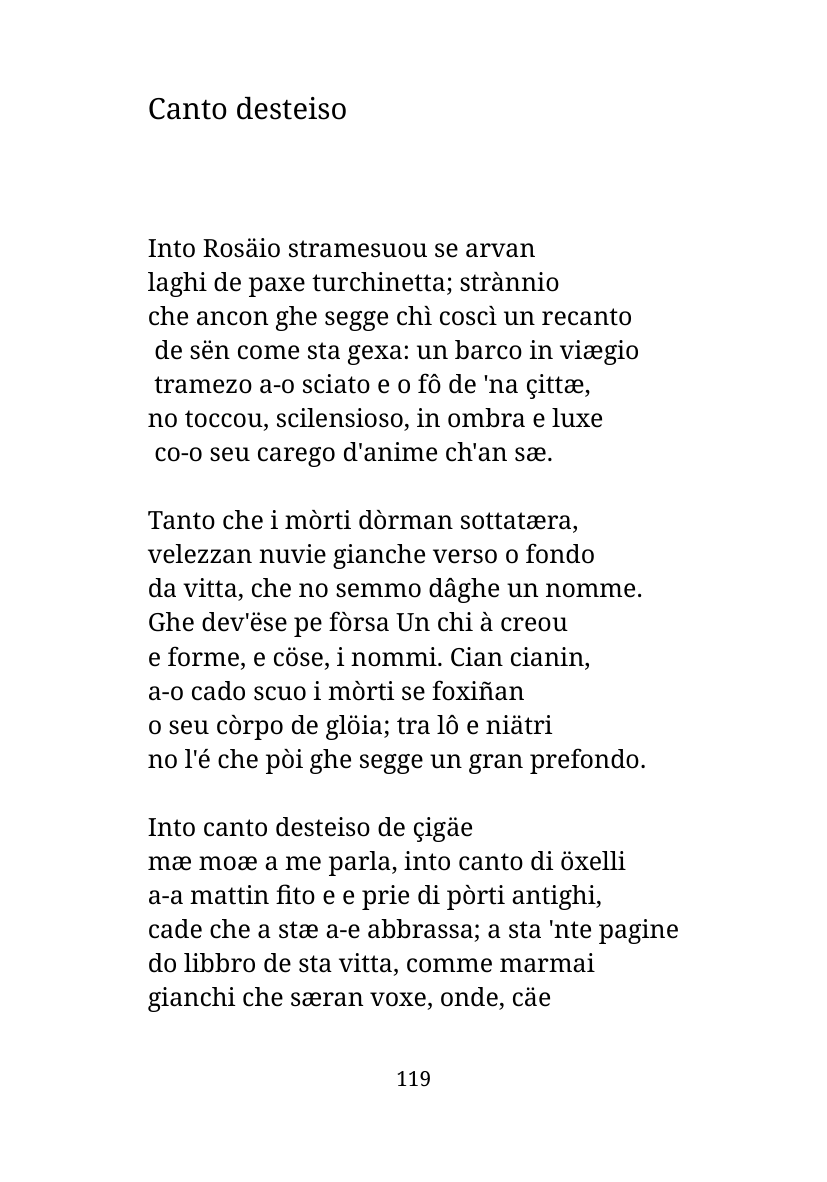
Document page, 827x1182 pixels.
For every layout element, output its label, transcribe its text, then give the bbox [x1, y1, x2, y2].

text da vitta, che no semmo dâghe un nomme. [118, 571, 709, 605]
text o seu còrpo de glöia; tra lô e niätri [118, 707, 709, 741]
text mæ moæ a me parla, into canto di öxelli [118, 843, 709, 878]
text no toccou, scilensioso, in ombra e luxe [118, 401, 709, 435]
text e forme, e cöse, i nommi. Cian cianin, [118, 639, 709, 673]
text che ancon ghe segge chì coscì un recanto [118, 298, 709, 333]
text Tanto che i mòrti dòrman sottatæra, [118, 503, 709, 537]
text laghi de paxe turchinetta; strànnio [118, 264, 709, 298]
text a-a mattin fito e e prie di pòrti antighi, [118, 878, 709, 912]
text cade che a stæ a-e abbrassa; a sta 'nte pagine [118, 912, 709, 946]
text gianchi che særan voxe, onde, cäe [118, 980, 709, 1014]
text Into Rosäio stramesuou se arvan [118, 230, 709, 264]
text de sën come sta gexa: un barco in viægio [118, 333, 709, 367]
text Canto desteiso [118, 88, 709, 128]
text do libbro de sta vitta, comme marmai [118, 946, 709, 980]
text co-o seu carego d'anime ch'an sæ. [118, 435, 709, 469]
text Into canto desteiso de çigäe [118, 809, 709, 843]
text no l'é che pòi ghe segge un gran prefondo. [118, 741, 709, 775]
text a-o cado scuo i mòrti se foxiñan [118, 673, 709, 707]
text velezzan nuvie gianche verso o fondo [118, 537, 709, 571]
text Ghe dev'ëse pe fòrsa Un chi à creou [118, 605, 709, 639]
text tramezo a-o sciato e o fô de 'na çittæ, [118, 367, 709, 401]
